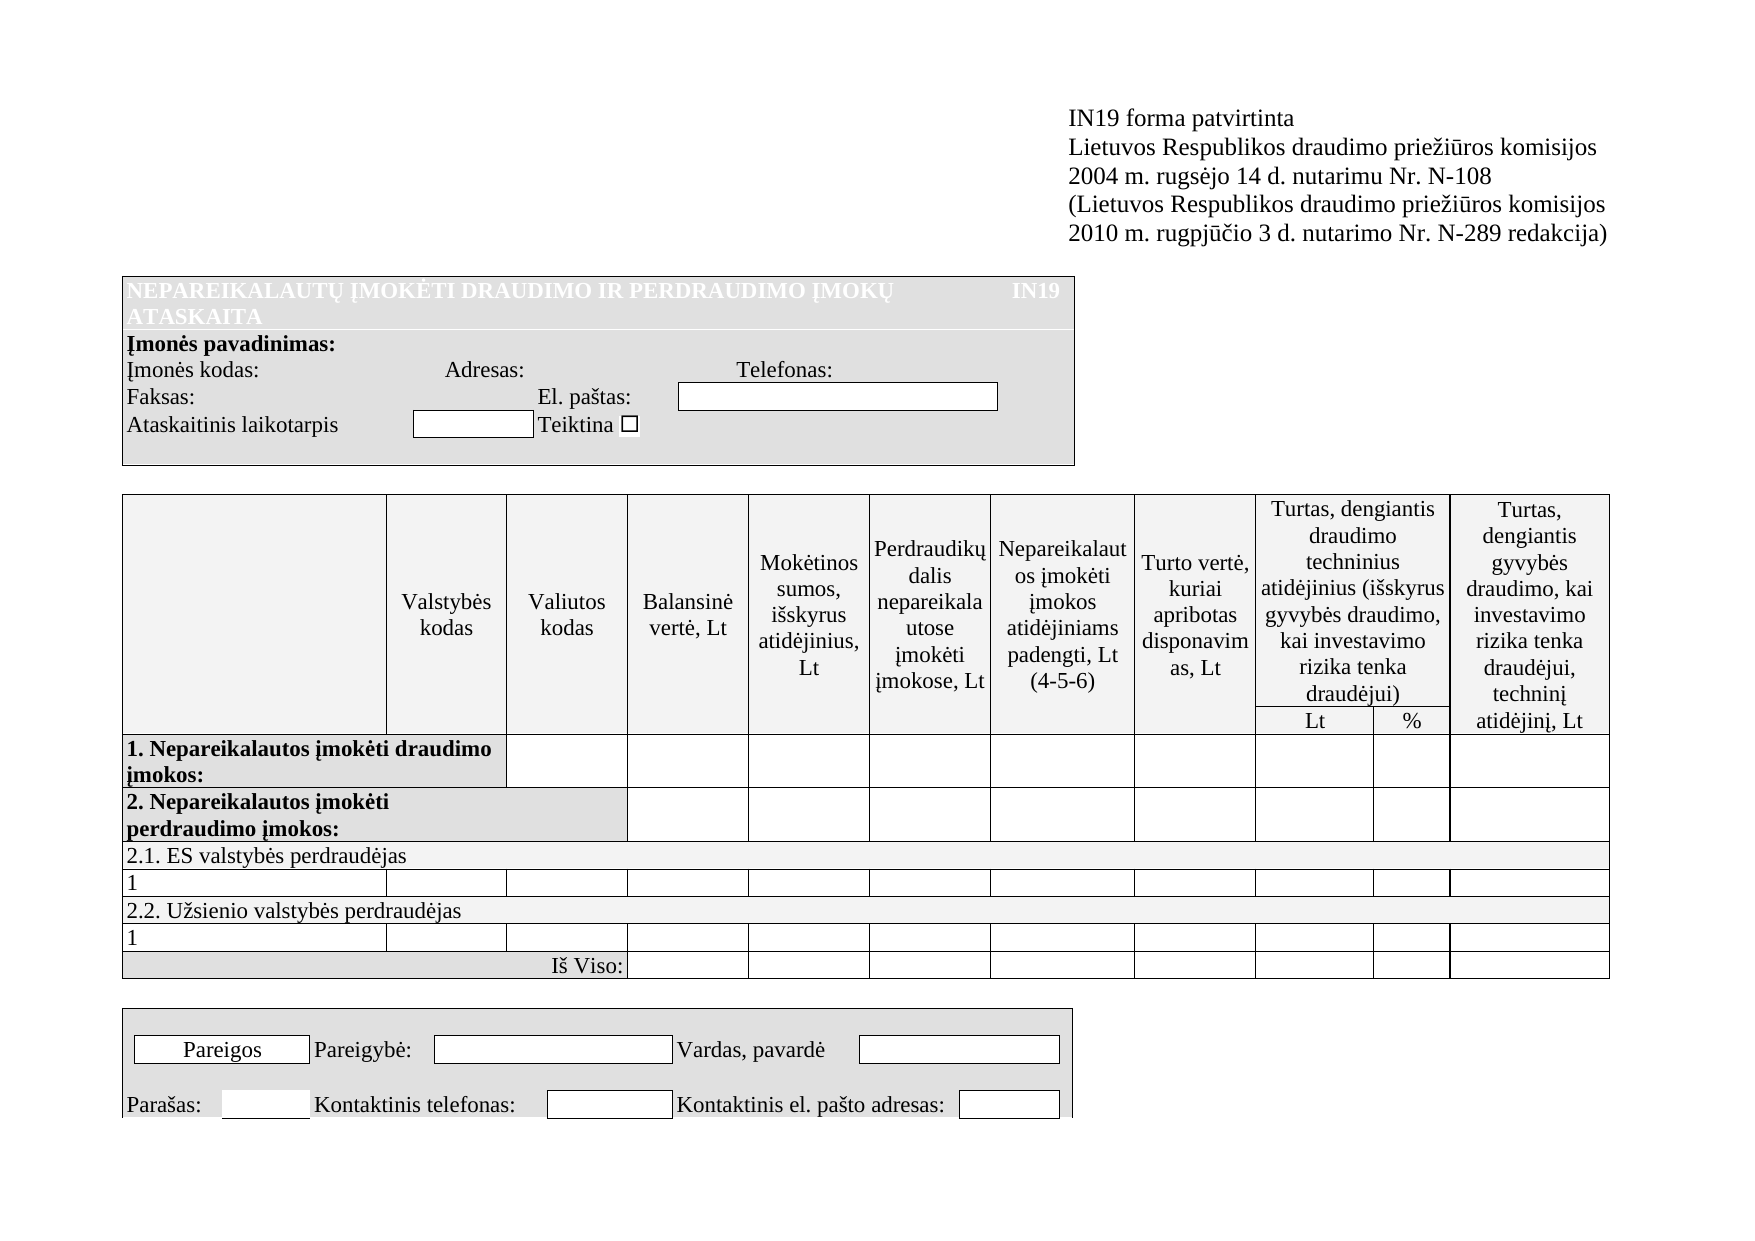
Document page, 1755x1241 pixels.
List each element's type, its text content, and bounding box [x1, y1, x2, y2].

table_cell [628, 952, 748, 978]
table_cell [386, 952, 506, 978]
table_cell [387, 870, 506, 896]
table_cell [414, 411, 533, 437]
table_cell Vardas, pavardė [673, 1035, 859, 1063]
table_cell [1374, 735, 1449, 787]
table_cell [547, 1064, 672, 1090]
table_cell [1451, 952, 1609, 978]
table_header Balansinė vertė, Lt [628, 495, 748, 733]
table_cell [1451, 870, 1609, 896]
table_header Valstybės kodas [387, 495, 506, 733]
table_cell [1374, 924, 1449, 951]
table_cell [1256, 735, 1373, 787]
table_cell [997, 410, 1074, 437]
table_cell [870, 870, 990, 896]
table_cell [1135, 924, 1255, 951]
table_cell [310, 1063, 547, 1090]
table_cell [997, 437, 1074, 464]
table_cell [1256, 788, 1373, 841]
table_cell [507, 735, 627, 787]
table_cell [870, 735, 990, 787]
table_header [860, 1009, 1072, 1035]
table_cell [123, 437, 414, 464]
table_cell Pareigos [135, 1036, 309, 1063]
table_cell [123, 952, 386, 978]
table_cell [1451, 924, 1609, 951]
table_cell El. paštas: [533, 382, 678, 410]
table_cell Įmonės pavadinimas: [123, 330, 997, 356]
table_cell [1374, 788, 1449, 841]
table_cell Įmonės kodas: [123, 356, 440, 382]
table_cell [222, 1090, 310, 1117]
table_cell [1451, 788, 1609, 841]
table_cell [749, 788, 869, 841]
table_cell [1060, 1063, 1072, 1090]
table_cell Parašas: [123, 1090, 222, 1117]
table_cell Iš Viso: [506, 952, 627, 978]
table_cell 2. Nepareikalautos įmokėti perdraudimo įmokos: [123, 788, 506, 841]
table_cell [628, 870, 748, 896]
table_cell [548, 1091, 672, 1117]
table_header Perdraudikų dalis nepareikalautose įmokėti įmokose, Lt [870, 495, 990, 733]
table_cell [1135, 952, 1255, 978]
table_cell [991, 952, 1134, 978]
table_header Turto vertė, kuriai apribotas disponavimas, Lt [1135, 495, 1255, 733]
table_cell Teiktina [] [534, 410, 679, 437]
table_cell [860, 1036, 1059, 1063]
table_cell Adresas: [440, 356, 732, 382]
table_cell [435, 1036, 672, 1063]
table_cell [533, 437, 679, 464]
table_cell [870, 952, 990, 978]
table_header [123, 1009, 310, 1035]
table_cell [1374, 870, 1449, 896]
table_cell [506, 788, 627, 841]
table_cell [1135, 870, 1255, 896]
table_cell [960, 1091, 1059, 1117]
table_header [435, 1009, 672, 1035]
table_cell [960, 1064, 1060, 1090]
table_cell [628, 788, 748, 841]
table_cell [1135, 788, 1255, 841]
table_cell [1374, 952, 1449, 978]
table_cell [507, 870, 627, 896]
text Lietuvos Respublikos draudimo priežiūros komisijos [1068, 132, 1636, 161]
table_cell [1060, 1035, 1072, 1063]
text 2004 m. rugsėjo 14 d. nutarimu Nr. N-108 [1068, 161, 1636, 189]
table_cell [870, 924, 990, 951]
table_cell [805, 437, 997, 464]
table_cell Faksas: [123, 382, 533, 410]
table_cell [991, 788, 1134, 841]
table_cell [507, 924, 627, 951]
table_header Mokėtinos sumos, išskyrus atidėjinius, Lt [749, 495, 869, 733]
table_cell [135, 1064, 310, 1090]
table_header Nepareikalautos įmokėti įmokos atidėjiniams padengti, Lt (4-5-6) [991, 495, 1134, 733]
table_header IN19 [997, 277, 1074, 329]
table_cell [123, 1063, 135, 1090]
table_cell Kontaktinis telefonas: [310, 1090, 547, 1117]
table_cell Pareigybė: [310, 1035, 434, 1063]
table_cell [997, 356, 1074, 382]
table_cell [628, 735, 748, 787]
table_cell [679, 383, 997, 410]
table_cell [749, 924, 869, 951]
table_cell [387, 924, 506, 951]
table_cell Kontaktinis el. pašto adresas: [673, 1090, 959, 1117]
table_cell 1 [123, 924, 386, 951]
table_cell [672, 1063, 960, 1090]
table_cell [1060, 1090, 1072, 1117]
table_header [123, 495, 386, 733]
table_cell [679, 411, 805, 437]
table_cell 2.1. ES valstybės perdraudėjas [123, 842, 1609, 868]
text IN19 forma patvirtinta [1068, 103, 1636, 132]
table_cell [991, 870, 1134, 896]
table_header Valiutos kodas [507, 495, 627, 733]
table_header [310, 1009, 435, 1035]
table_cell [1451, 735, 1609, 787]
table_cell [997, 330, 1074, 356]
table_cell % [1374, 707, 1449, 733]
table_header Turtas, dengiantis draudimo techninius atidėjinius (išskyrus gyvybės draudimo, kai investavimo rizika tenka draudėjui) [1256, 495, 1449, 706]
table_cell [679, 437, 805, 464]
table_cell [1135, 735, 1255, 787]
table_cell 1. Nepareikalautos įmokėti draudimo įmokos: [123, 735, 506, 787]
table_header [672, 1009, 860, 1035]
table_cell [414, 438, 533, 464]
table_cell Telefonas: [732, 356, 997, 382]
table_cell [749, 952, 869, 978]
table_cell Ataskaitinis laikotarpis [123, 410, 413, 437]
table_cell [1256, 952, 1373, 978]
table_cell [628, 924, 748, 951]
table_cell 2.2. Užsienio valstybės perdraudėjas [123, 897, 1609, 923]
table_cell [749, 735, 869, 787]
table_cell [1256, 924, 1373, 951]
table_cell [991, 924, 1134, 951]
text 2010 m. rugpjūčio 3 d. nutarimo Nr. N-289 redakcija) [1068, 218, 1636, 247]
table_cell [805, 411, 997, 437]
table_cell [123, 1035, 134, 1063]
table_header Turtas, dengiantis gyvybės draudimo, kai investavimo rizika tenka draudėjui, techninį atidėjinį, Lt [1451, 495, 1609, 733]
text (Lietuvos Respublikos draudimo priežiūros komisijos [1068, 189, 1636, 218]
table_header NEPAREIKALAUTŲ ĮMOKĖTI DRAUDIMO IR PERDRAUDIMO ĮMOKŲ ATASKAITA [123, 277, 997, 329]
table_cell [870, 788, 990, 841]
table_cell [1256, 870, 1373, 896]
table_cell [998, 382, 1074, 410]
table_cell [991, 735, 1134, 787]
table_cell Lt [1256, 707, 1373, 733]
table_cell [749, 870, 869, 896]
table_cell 1 [123, 870, 386, 896]
